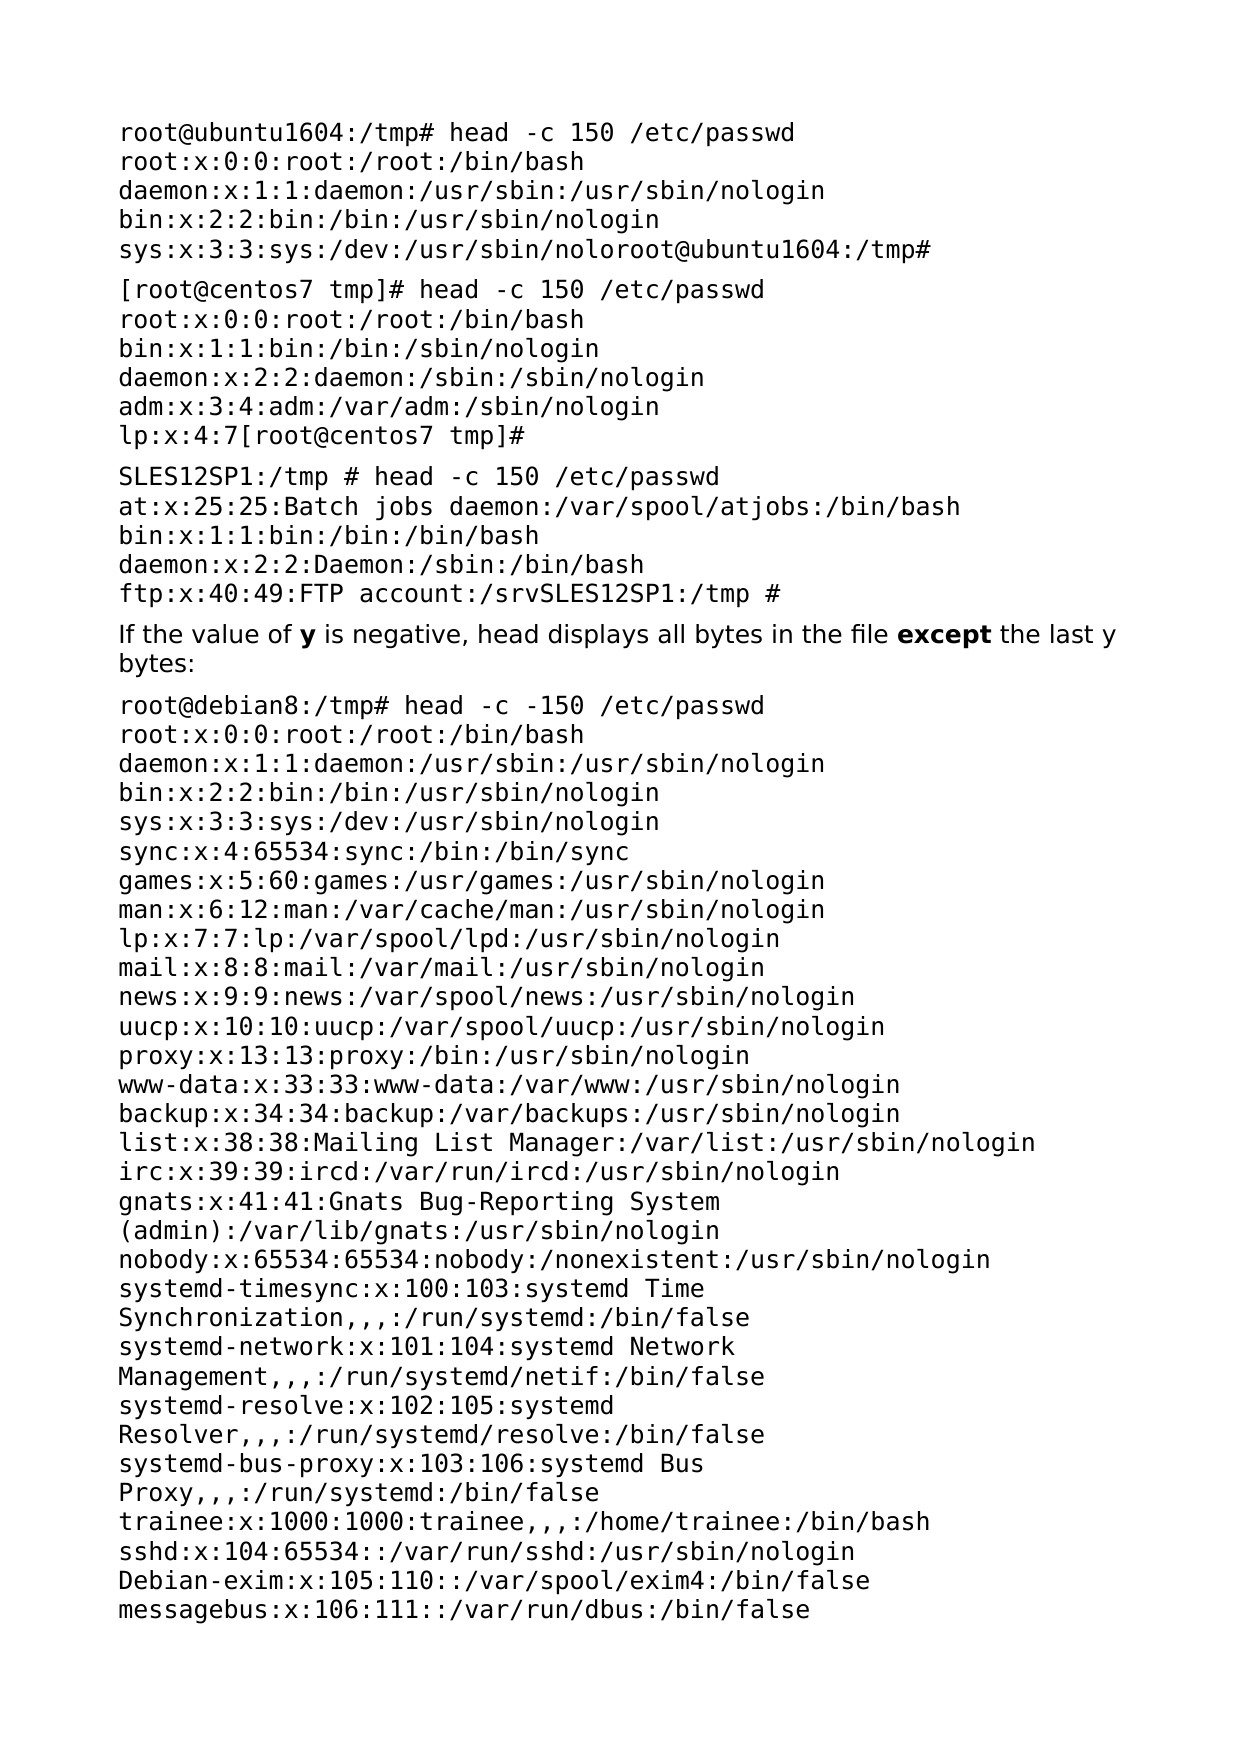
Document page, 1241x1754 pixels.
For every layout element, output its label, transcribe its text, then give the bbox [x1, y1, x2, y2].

text If the value of y is negative, head displays all bytes in the file except the last y bytes: [118, 620, 1122, 678]
text root@debian8:/tmp# head -c -150 /etc/passwd root:x:0:0:root:/root:/bin/bash daemon:x:1:1:daemon:/usr/sbin:/usr/sbin/nologin bin:x:2:2:bin:/bin:/usr/sbin/nologin sys:x:3:3:sys:/dev:/usr/sbin/nologin sync:x:4:65534:sync:/bin:/bin/sync games:x:5:60:games:/usr/games:/usr/sbin/nologin man:x:6:12:man:/var/cache/man:/usr/sbin/nologin lp:x:7:7:lp:/var/spool/lpd:/usr/sbin/nologin mail:x:8:8:mail:/var/mail:/usr/sbin/nologin news:x:9:9:news:/var/spool/news:/usr/sbin/nologin uucp:x:10:10:uucp:/var/spool/uucp:/usr/sbin/nologin proxy:x:13:13:proxy:/bin:/usr/sbin/nologin www-data:x:33:33:www-data:/var/www:/usr/sbin/nologin backup:x:34:34:backup:/var/backups:/usr/sbin/nologin list:x:38:38:Mailing List Manager:/var/list:/usr/sbin/nologin irc:x:39:39:ircd:/var/run/ircd:/usr/sbin/nologin gnats:x:41:41:Gnats Bug-Reporting System (admin):/var/lib/gnats:/usr/sbin/nologin nobody:x:65534:65534:nobody:/nonexistent:/usr/sbin/nologin systemd-timesync:x:100:103:systemd Time Synchronization,,,:/run/systemd:/bin/false systemd-network:x:101:104:systemd Network Management,,,:/run/systemd/netif:/bin/false systemd-resolve:x:102:105:systemd Resolver,,,:/run/systemd/resolve:/bin/false systemd-bus-proxy:x:103:106:systemd Bus Proxy,,,:/run/systemd:/bin/false trainee:x:1000:1000:trainee,,,:/home/trainee:/bin/bash sshd:x:104:65534::/var/run/sshd:/usr/sbin/nologin Debian-exim:x:105:110::/var/spool/exim4:/bin/false messagebus:x:106:111::/var/run/dbus:/bin/false [118, 691, 1122, 1624]
text SLES12SP1:/tmp # head -c 150 /etc/passwd at:x:25:25:Batch jobs daemon:/var/spool/atjobs:/bin/bash bin:x:1:1:bin:/bin:/bin/bash daemon:x:2:2:Daemon:/sbin:/bin/bash ftp:x:40:49:FTP account:/srvSLES12SP1:/tmp # [118, 462, 1122, 608]
text [root@centos7 tmp]# head -c 150 /etc/passwd root:x:0:0:root:/root:/bin/bash bin:x:1:1:bin:/bin:/sbin/nologin daemon:x:2:2:daemon:/sbin:/sbin/nologin adm:x:3:4:adm:/var/adm:/sbin/nologin lp:x:4:7[root@centos7 tmp]# [118, 276, 1122, 451]
text root@ubuntu1604:/tmp# head -c 150 /etc/passwd root:x:0:0:root:/root:/bin/bash daemon:x:1:1:daemon:/usr/sbin:/usr/sbin/nologin bin:x:2:2:bin:/bin:/usr/sbin/nologin sys:x:3:3:sys:/dev:/usr/sbin/noloroot@ubuntu1604:/tmp# [118, 118, 1122, 264]
